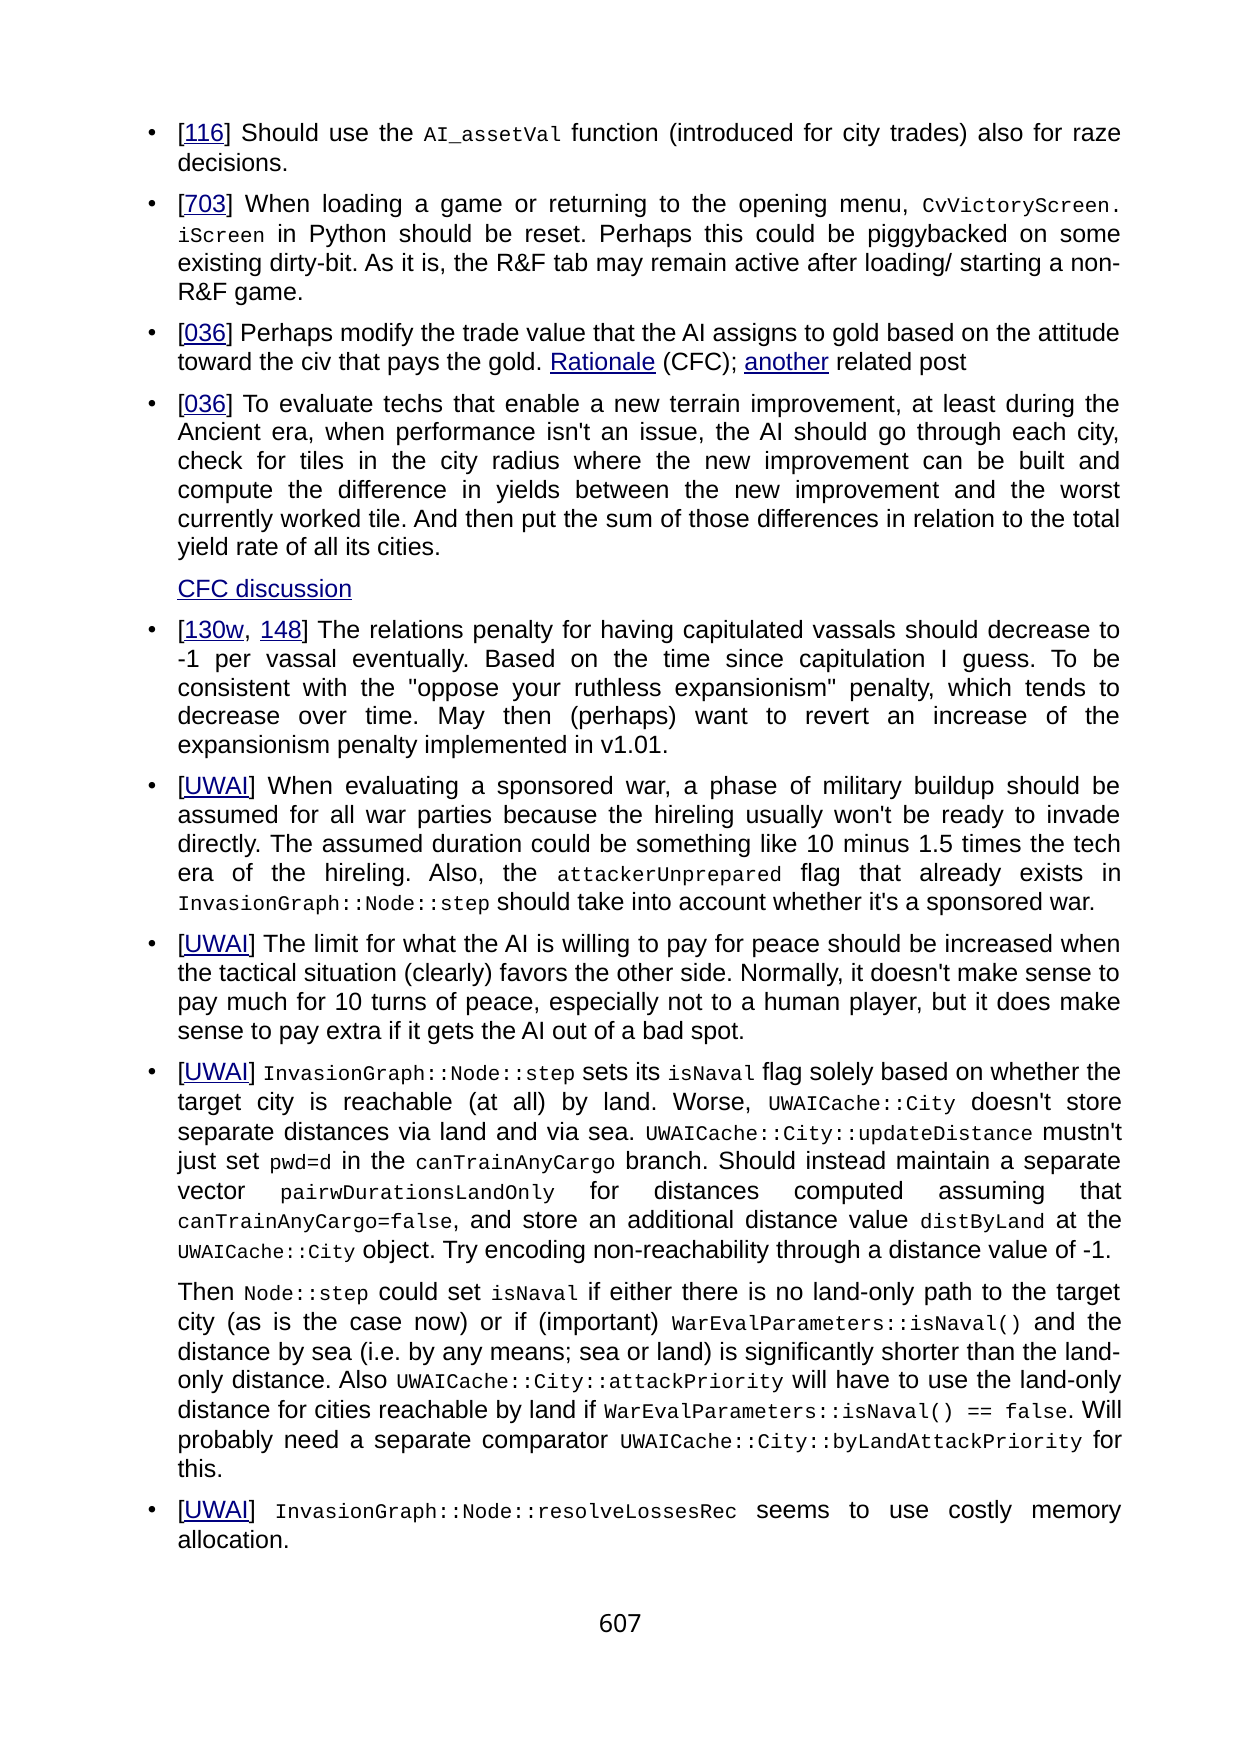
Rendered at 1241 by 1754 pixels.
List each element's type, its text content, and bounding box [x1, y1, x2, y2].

list CFC discussion [148, 574, 1122, 602]
list [UWAI] InvasionGraph::Node::resolveLossesRec seems to use costly memory allocation. [148, 1496, 1122, 1554]
list [036] Perhaps modify the trade value that the AI assigns to gold based on the attitude toward the civ that pays the gold. Rationale (CFC); another related post [148, 318, 1122, 376]
list [UWAI] The limit for what the AI is willing to pay for peace should be increased when the tactical situation (clearly) favors the other side. Normally, it doesn't make sense to pay much for 10 turns of peace, especially not to a human player, but it does make sense to pay extra if it gets the AI out of a bad spot. [148, 929, 1122, 1044]
list Then Node::step could set isNaval if either there is no land-only path to the target city (as is the case now) or if (important) WarEvalParameters::isNaval() and the distance by sea (i.e. by any means; sea or land) is significantly shorter than the land-only distance. Also UWAICache::City::attackPriority will have to use the land-only distance for cities reachable by land if WarEvalParameters::isNaval() == false. Will probably need a separate comparator UWAICache::City::byLandAttackPriority for this. [148, 1277, 1122, 1483]
list [036] To evaluate techs that enable a new terrain improvement, at least during the Ancient era, when performance isn't an issue, the AI should go through each city, check for tiles in the city radius where the new improvement can be built and compute the difference in yields between the new improvement and the worst currently worked tile. And then put the sum of those differences in relation to the total yield rate of all its cities. [148, 388, 1122, 561]
list [116] Should use the AI_assetVal function (introduced for city trades) also for raze decisions. [148, 118, 1122, 177]
list [UWAI] When evaluating a sponsored war, a phase of military buildup should be assumed for all war parties because the hireling usually won't be ready to invade directly. The assumed duration could be something like 10 minus 1.5 times the tech era of the hireling. Also, the attackerUnprepared flag that already exists in InvasionGraph::Node::step should take into account whether it's a sponsored war. [148, 771, 1122, 917]
list [130w, 148] The relations penalty for having capitulated vassals should decrease to ‑1 per vassal eventually. Based on the time since capitulation I guess. To be consistent with the "oppose your ruthless expansionism" penalty, which tends to decrease over time. May then (perhaps) want to revert an increase of the expansionism penalty implemented in v1.01. [148, 615, 1122, 759]
list [703] When loading a game or returning to the opening menu, CvVictoryScreen. iScreen in Python should be reset. Perhaps this could be piggybacked on some existing dirty-bit. As it is, the R&F tab may remain active after loading/ starting a non-R&F game. [148, 189, 1122, 306]
list [UWAI] InvasionGraph::Node::step sets its isNaval flag solely based on whether the target city is reachable (at all) by land. Worse, UWAICache::City doesn't store separate distances via land and via sea. UWAICache::City::updateDistance mustn't just set pwd=d in the canTrainAnyCargo branch. Should instead maintain a separate vector pairwDurationsLandOnly for distances computed assuming that canTrainAnyCargo=false, and store an additional distance value distByLand at the UWAICache::City object. Try encoding non-reachability through a distance value of -1. [148, 1057, 1122, 1264]
